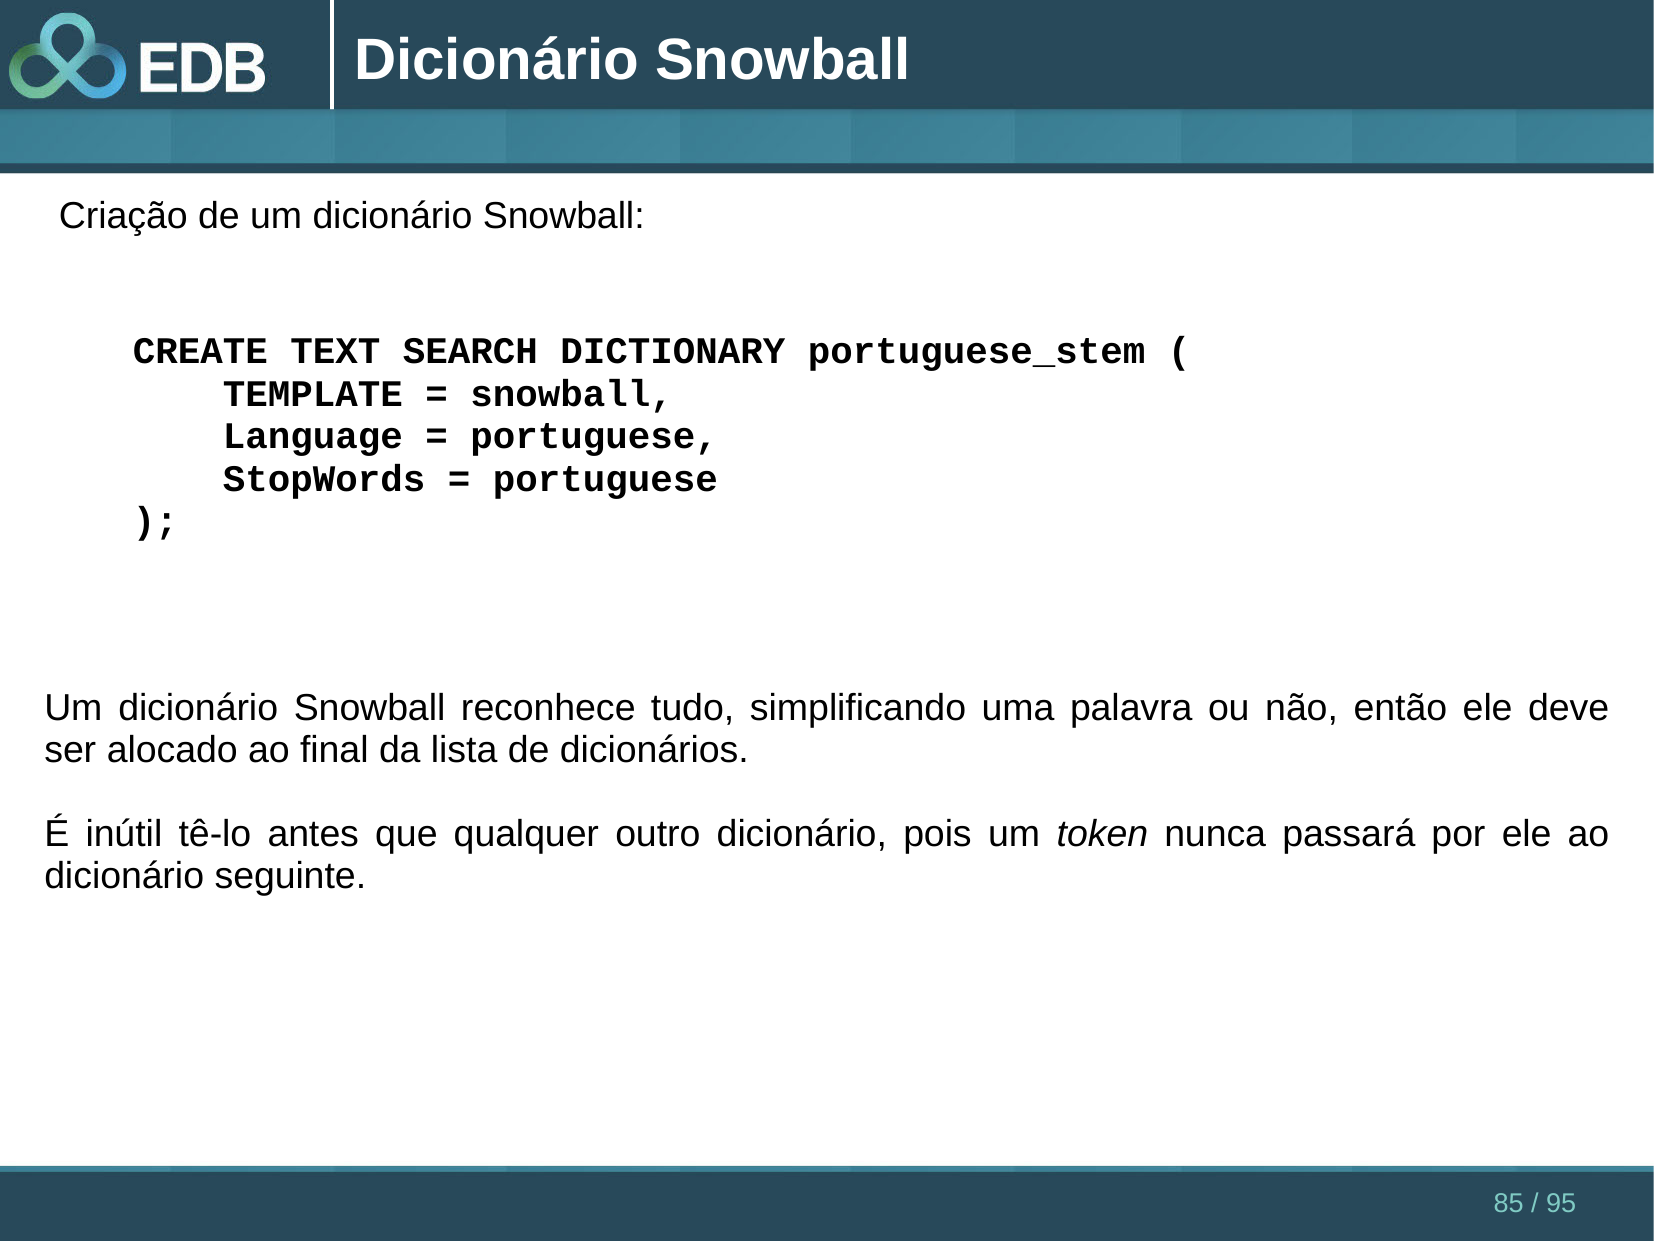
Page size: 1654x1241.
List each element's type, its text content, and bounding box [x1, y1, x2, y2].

list Criação de um dicionário Snowball: [59, 194, 1548, 237]
text_box Um dicionário Snowball reconhece tudo, simplificando uma palavra ou não, então ele deve ser alocado ao final da lista de dicionários. É inútil tê-lo antes que qualquer outro dicionário, pois um token nunca passará por ele ao dicionário seguinte. [29, 679, 1625, 905]
picture [0, 0, 1654, 1241]
text_box CREATE TEXT SEARCH DICTIONARY portuguese_stem ( TEMPLATE = snowball, Language = portuguese, StopWords = portuguese ); [118, 324, 1206, 553]
title Dicionário Snowball [354, 0, 1625, 125]
